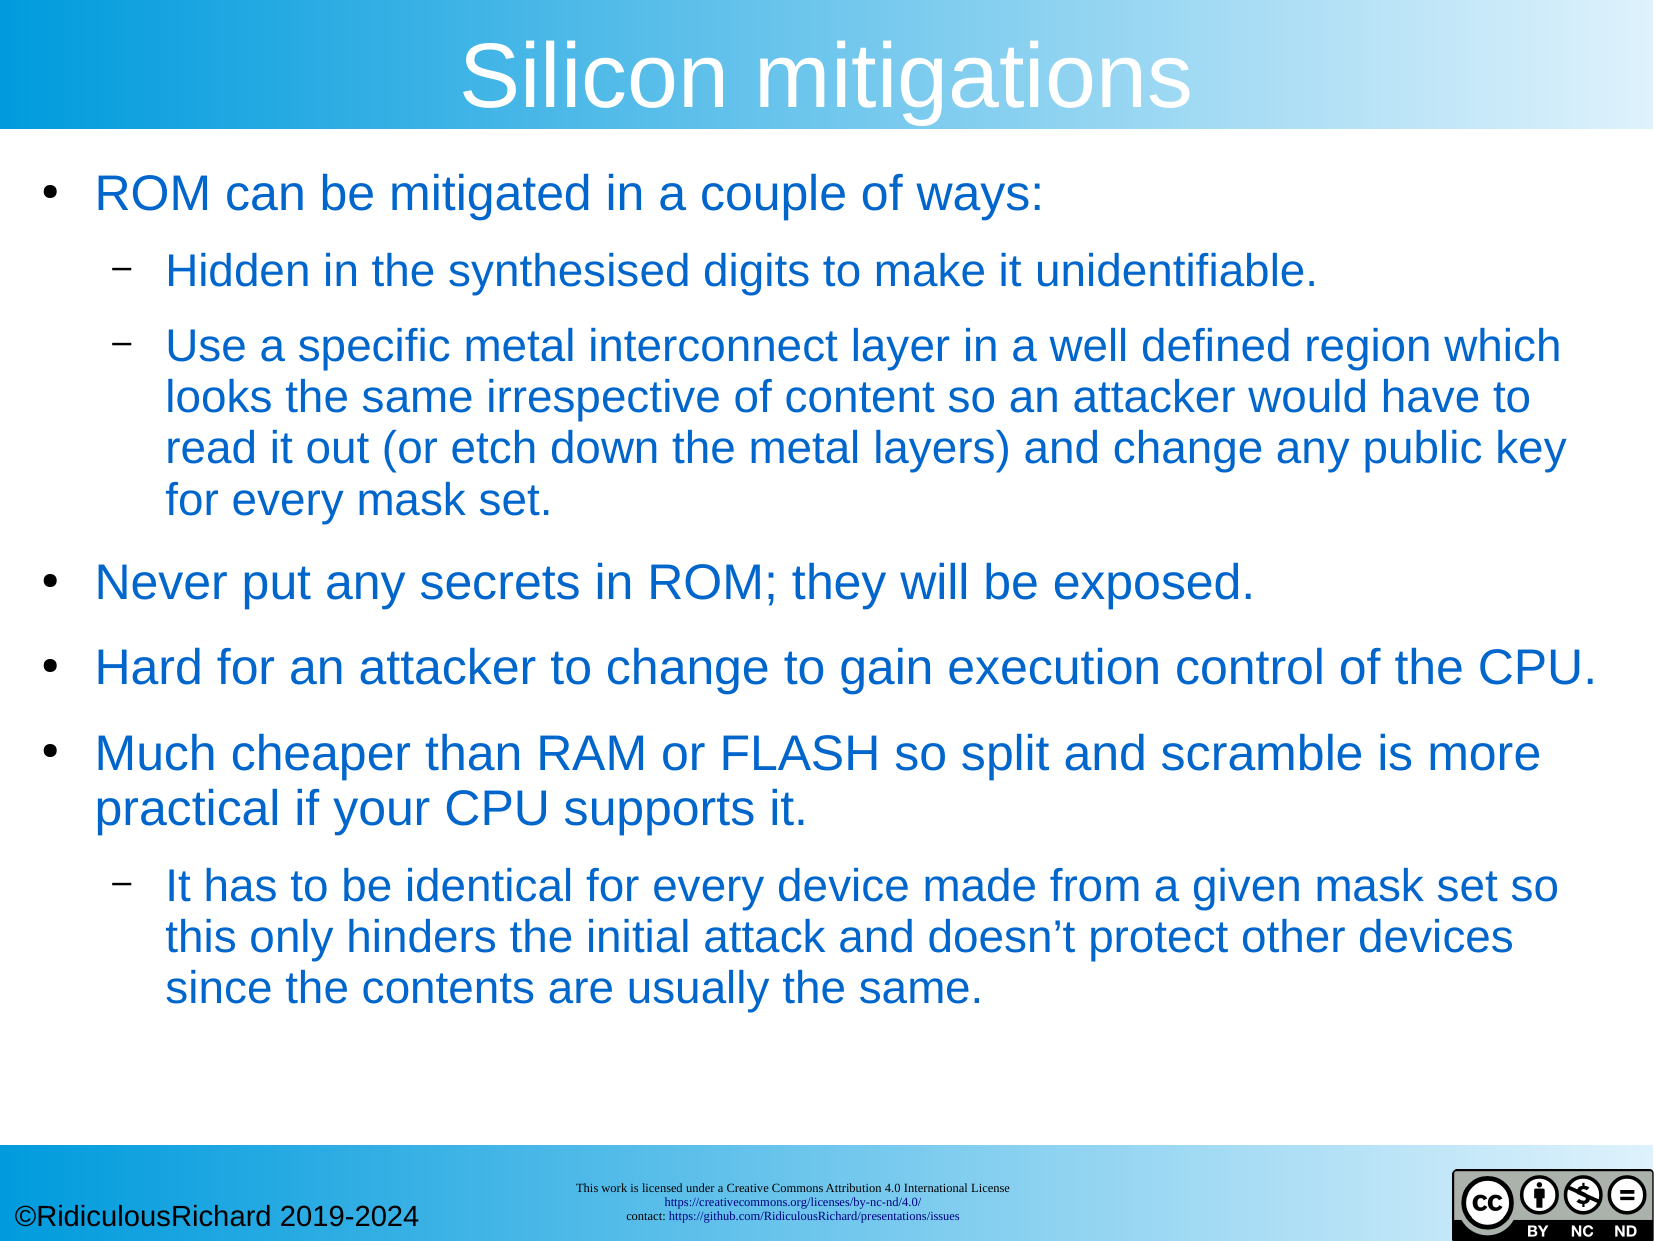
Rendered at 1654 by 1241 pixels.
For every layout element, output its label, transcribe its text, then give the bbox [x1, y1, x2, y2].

list ROM can be mitigated in a couple of ways: Hidden in the synthesised digits to make it unidentifiable. Use a specific metal interconnect layer in a well defined region which looks the same irrespective of content so an attacker would have to read it out (or etch down the metal layers) and change any public key for every mask set. Never put any secrets in ROM; they will be exposed. Hard for an attacker to change to gain execution control of the CPU. Much cheaper than RAM or FLASH so split and scramble is more practical if your CPU supports it. It has to be identical for every device made from a given mask set so this only hinders the initial attack and doesn’t protect other devices since the contents are usually the same. [23, 165, 1630, 1123]
picture [138, 1146, 142, 1241]
picture [1452, 1169, 1654, 1241]
title Silicon mitigations [82, 23, 1571, 129]
